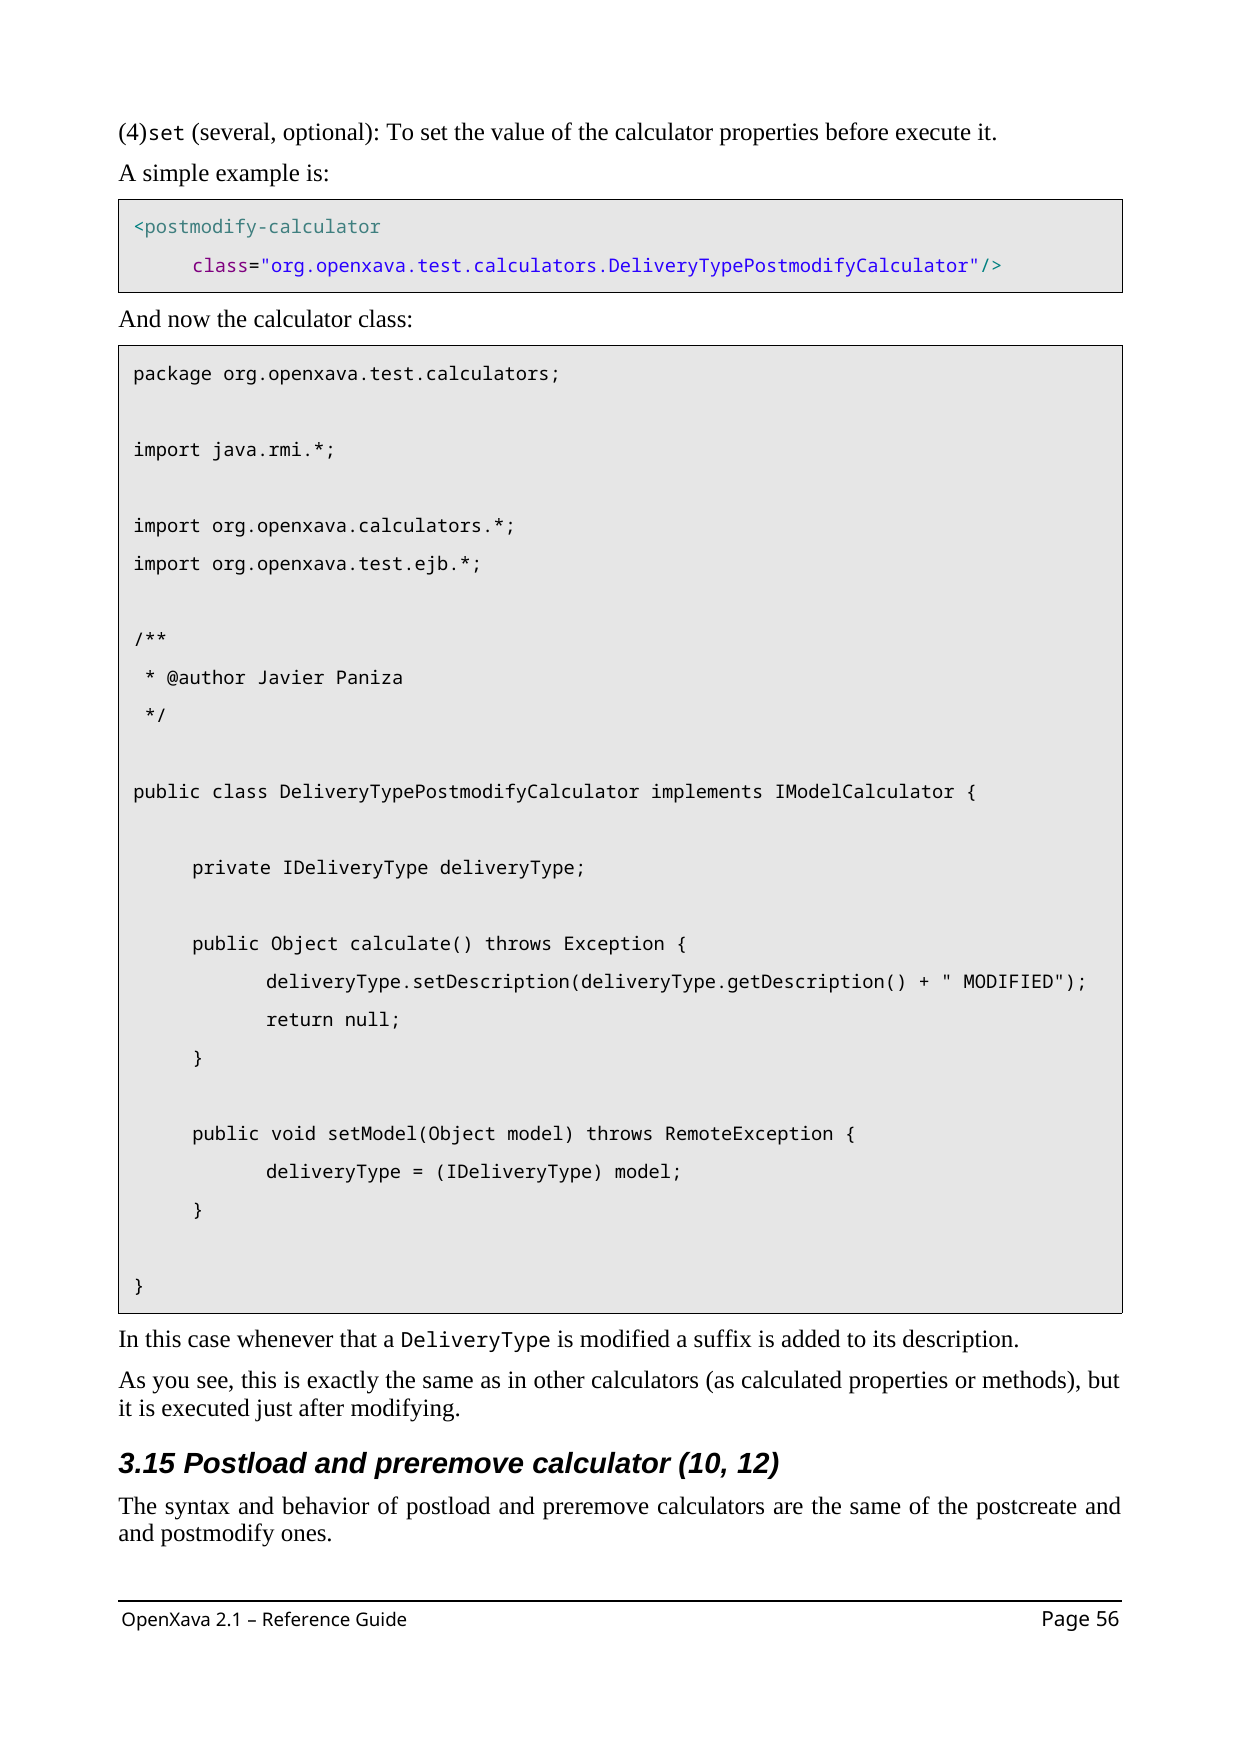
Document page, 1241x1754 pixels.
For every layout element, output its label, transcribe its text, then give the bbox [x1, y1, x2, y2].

text public Object calculate() throws Exception { [119, 915, 1122, 953]
text import org.openxava.calculators.*; [119, 497, 1122, 535]
text } [119, 1029, 1122, 1067]
text /** [119, 611, 1122, 649]
subtitle Postload and preremove calculator (10, 12) [118, 1447, 1122, 1479]
text public class DeliveryTypePostmodifyCalculator implements IModelCalculator { [119, 763, 1122, 801]
text } [119, 1258, 1122, 1313]
text import org.openxava.test.ejb.*; [119, 535, 1122, 573]
text public void setModel(Object model) throws RemoteException { [119, 1106, 1122, 1143]
text The syntax and behavior of postload and preremove calculators are the same of the postcreate and and postmodify ones. [118, 1492, 1122, 1547]
text As you see, this is exactly the same as in other calculators (as calculated properties or methods), but it is executed just after modifying. [118, 1366, 1122, 1422]
text deliveryType.setDescription(deliveryType.getDescription() + " MODIFIED"); [119, 953, 1122, 991]
text class="org.openxava.test.calculators.DeliveryTypePostmodifyCalculator"/> [119, 237, 1122, 292]
text <postmodify-calculator [119, 200, 1122, 237]
list set (several, optional): To set the value of the calculator properties before execute it. [118, 118, 1122, 146]
text return null; [119, 991, 1122, 1029]
text } [119, 1182, 1122, 1219]
text And now the calculator class: [118, 305, 1122, 333]
text */ [119, 687, 1122, 725]
text deliveryType = (IDeliveryType) model; [119, 1143, 1122, 1182]
text package org.openxava.test.calculators; [119, 346, 1122, 383]
text A simple example is: [118, 159, 1122, 187]
text * @author Javier Paniza [119, 649, 1122, 687]
text import java.rmi.*; [119, 421, 1122, 459]
text In this case whenever that a DeliveryType is modified a suffix is added to its description. [118, 1325, 1122, 1354]
text private IDeliveryType deliveryType; [119, 839, 1122, 877]
